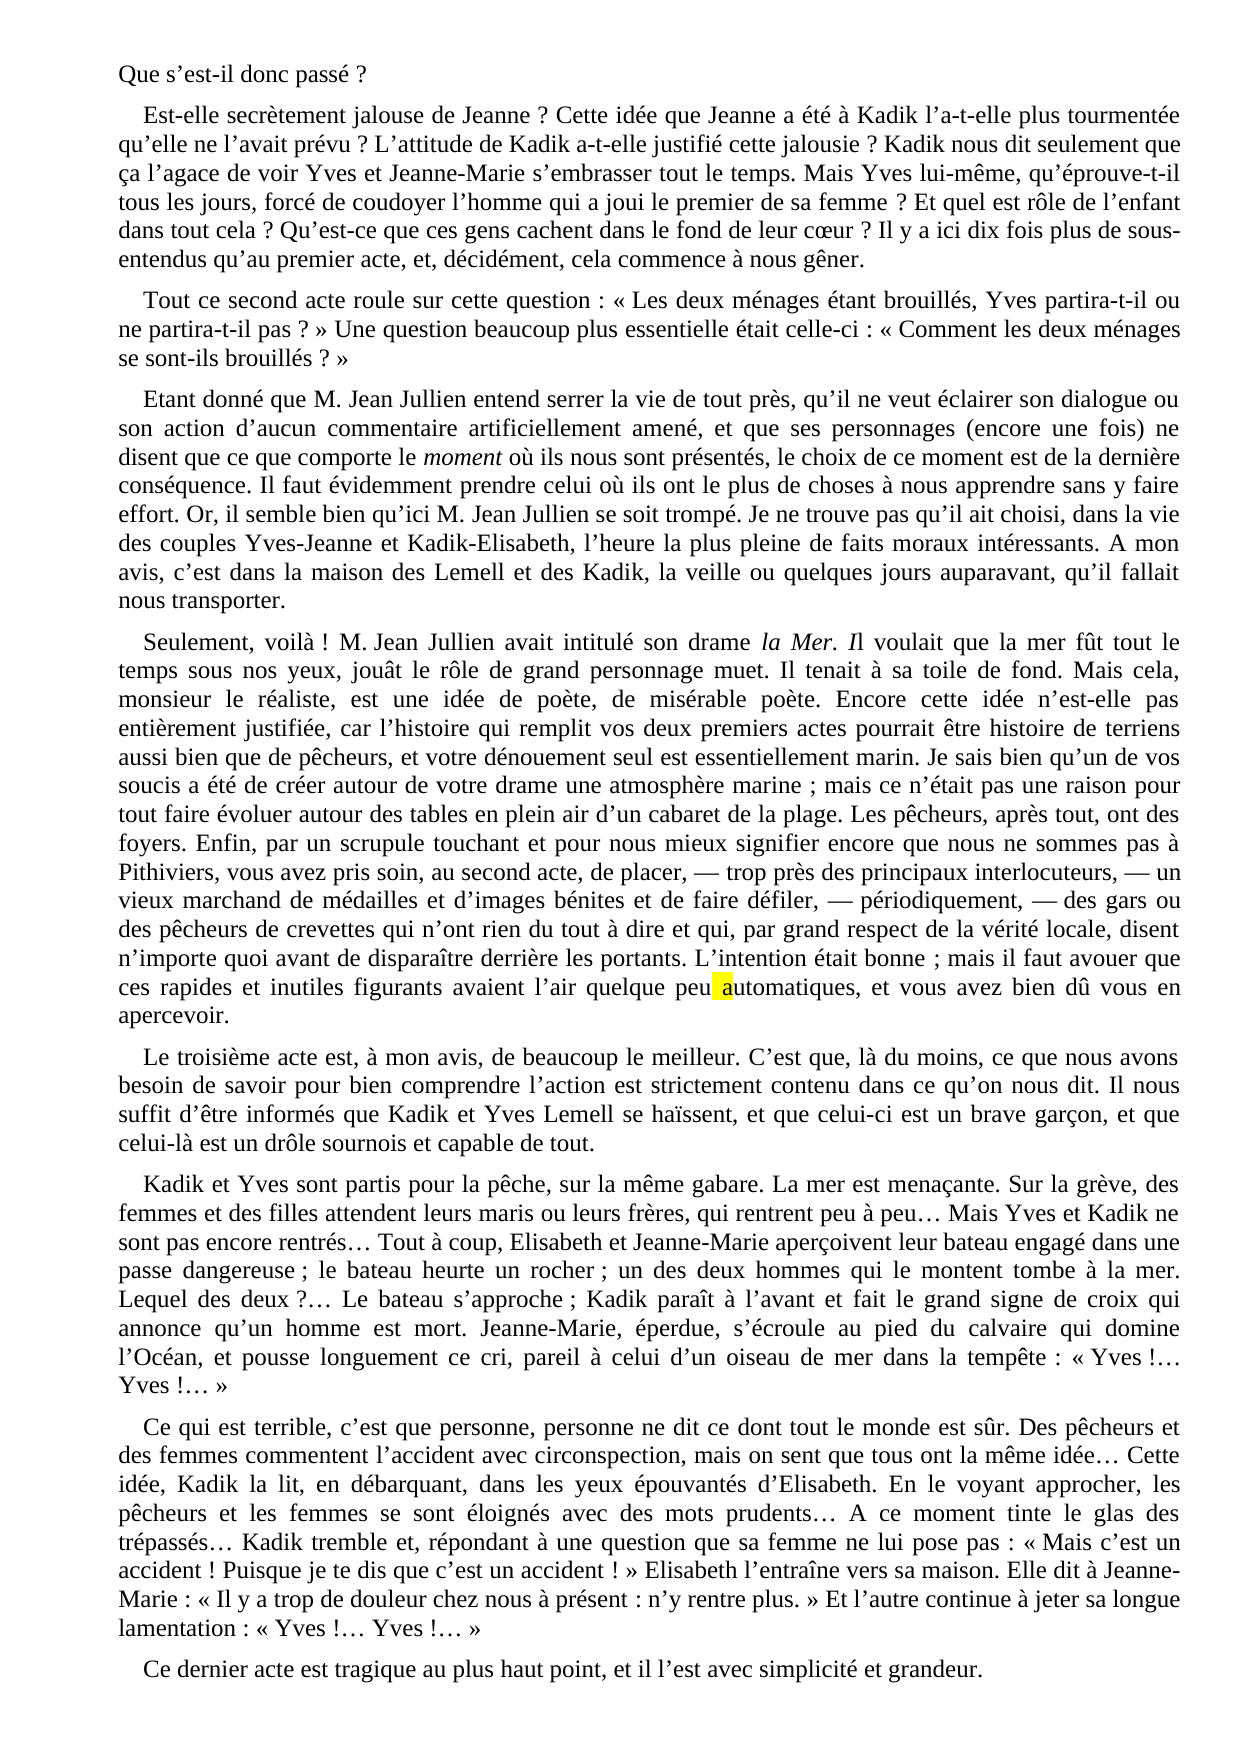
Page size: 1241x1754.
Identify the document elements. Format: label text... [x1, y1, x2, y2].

text Tout ce second acte roule sur cette question : « Les deux ménages étant brouillés, Yves partira-t-il ou ne partira-t-il pas ? » Une question beaucoup plus essentielle était celle-ci : « Comment les deux ménages se sont-ils brouillés ? » [118, 285, 1181, 372]
text Seulement, voilà ! M. Jean Jullien avait intitulé son drame la Mer. Il voulait que la mer fût tout le temps sous nos yeux, jouât le rôle de grand personnage muet. Il tenait à sa toile de fond. Mais cela, monsieur le réaliste, est une idée de poète, de misérable poète. Encore cette idée n’est-elle pas entièrement justifiée, car l’histoire qui remplit vos deux premiers actes pourrait être histoire de terriens aussi bien que de pêcheurs, et votre dénouement seul est essentiellement marin. Je sais bien qu’un de vos soucis a été de créer autour de votre drame une atmosphère marine ; mais ce n’était pas une raison pour tout faire évoluer autour des tables en plein air d’un cabaret de la plage. Les pêcheurs, après tout, ont des foyers. Enfin, par un scrupule touchant et pour nous mieux signifier encore que nous ne sommes pas à Pithiviers, vous avez pris soin, au second acte, de placer, — trop près des principaux interlocuteurs, — un vieux marchand de médailles et d’images bénites et de faire défiler, — périodiquement, — des gars ou des pêcheurs de crevettes qui n’ont rien du tout à dire et qui, par grand respect de la vérité locale, disent n’importe quoi avant de disparaître derrière les portants. L’intention était bonne ; mais il faut avouer que ces rapides et inutiles figurants avaient l’air quelque peu automatiques, et vous avez bien dû vous en apercevoir. [118, 627, 1181, 1029]
text Ce dernier acte est tragique au plus haut point, et il l’est avec simplicité et grandeur. [118, 1654, 1181, 1683]
text Est-elle secrètement jalouse de Jeanne ? Cette idée que Jeanne a été à Kadik l’a-t-elle plus tourmentée qu’elle ne l’avait prévu ? L’attitude de Kadik a-t-elle justifié cette jalousie ? Kadik nous dit seulement que ça l’agace de voir Yves et Jeanne-Marie s’embrasser tout le temps. Mais Yves lui-même, qu’éprouve-t-il tous les jours, forcé de coudoyer l’homme qui a joui le premier de sa femme ? Et quel est rôle de l’enfant dans tout cela ? Qu’est-ce que ces gens cachent dans le fond de leur cœur ? Il y a ici dix fois plus de sous-entendus qu’au premier acte, et, décidément, cela commence à nous gêner. [118, 100, 1181, 273]
text Ce qui est terrible, c’est que personne, personne ne dit ce dont tout le monde est sûr. Des pêcheurs et des femmes commentent l’accident avec circonspection, mais on sent que tous ont la même idée… Cette idée, Kadik la lit, en débarquant, dans les yeux épouvantés d’Elisabeth. En le voyant approcher, les pêcheurs et les femmes se sont éloignés avec des mots prudents… A ce moment tinte le glas des trépassés… Kadik tremble et, répondant à une question que sa femme ne lui pose pas : « Mais c’est un accident ! Puisque je te dis que c’est un accident ! » Elisabeth l’entraîne vers sa maison. Elle dit à Jeanne-Marie : « Il y a trop de douleur chez nous à présent : n’y rentre plus. » Et l’autre continue à jeter sa longue lamentation : « Yves !… Yves !… » [118, 1412, 1181, 1642]
text Kadik et Yves sont partis pour la pêche, sur la même gabare. La mer est menaçante. Sur la grève, des femmes et des filles attendent leurs maris ou leurs frères, qui rentrent peu à peu… Mais Yves et Kadik ne sont pas encore rentrés… Tout à coup, Elisabeth et Jeanne-Marie aperçoivent leur bateau engagé dans une passe dangereuse ; le bateau heurte un rocher ; un des deux hommes qui le montent tombe à la mer. Lequel des deux ?… Le bateau s’approche ; Kadik paraît à l’avant et fait le grand signe de croix qui annonce qu’un homme est mort. Jeanne-Marie, éperdue, s’écroule au pied du calvaire qui domine l’Océan, et pousse longuement ce cri, pareil à celui d’un oiseau de mer dans la tempête : « Yves !… Yves !… » [118, 1169, 1181, 1399]
text Etant donné que M. Jean Jullien entend serrer la vie de tout près, qu’il ne veut éclairer son dialogue ou son action d’aucun commentaire artificiellement amené, et que ses personnages (encore une fois) ne disent que ce que comporte le moment où ils nous sont présentés, le choix de ce moment est de la dernière conséquence. Il faut évidemment prendre celui où ils ont le plus de choses à nous apprendre sans y faire effort. Or, il semble bien qu’ici M. Jean Jullien se soit trompé. Je ne trouve pas qu’il ait choisi, dans la vie des couples Yves-Jeanne et Kadik-Elisabeth, l’heure la plus pleine de faits moraux intéressants. A mon avis, c’est dans la maison des Lemell et des Kadik, la veille ou quelques jours auparavant, qu’il fallait nous transporter. [118, 384, 1181, 614]
text Que s’est-il donc passé ? [118, 59, 1181, 88]
text Le troisième acte est, à mon avis, de beaucoup le meilleur. C’est que, là du moins, ce que nous avons besoin de savoir pour bien comprendre l’action est strictement contenu dans ce qu’on nous dit. Il nous suffit d’être informés que Kadik et Yves Lemell se haïssent, et que celui-ci est un brave garçon, et que celui-là est un drôle sournois et capable de tout. [118, 1042, 1181, 1157]
